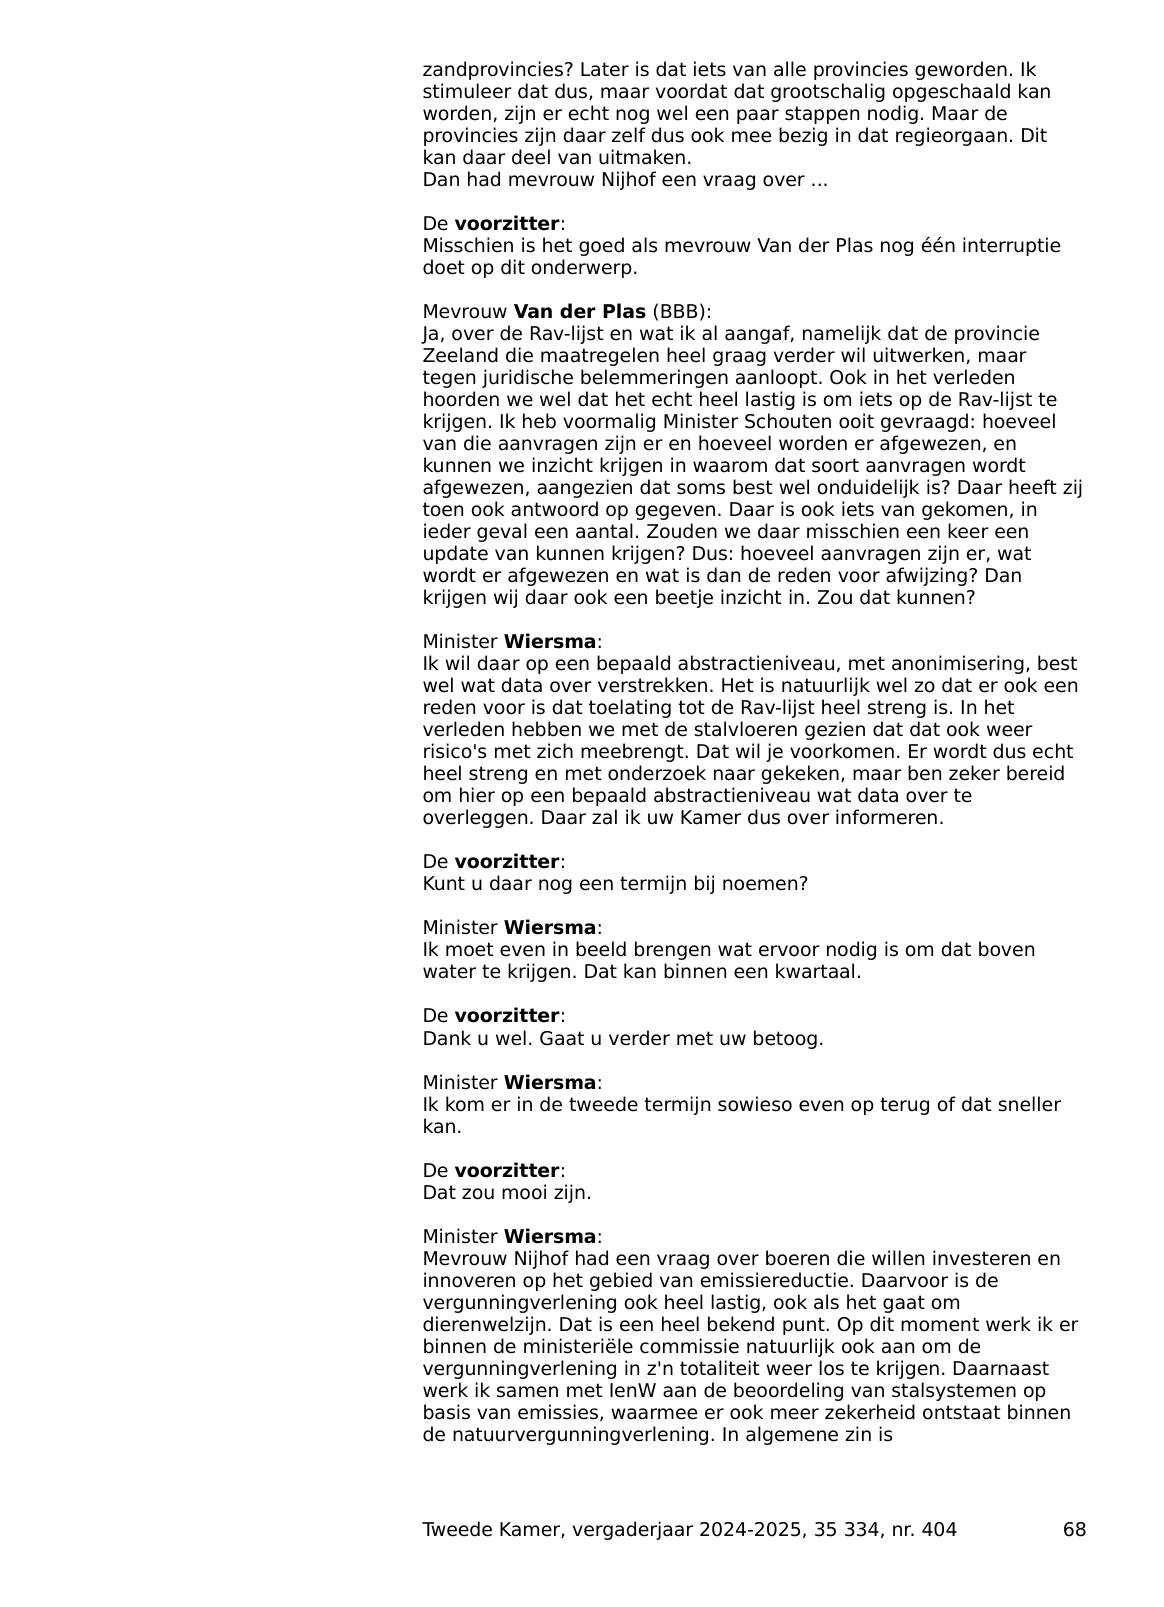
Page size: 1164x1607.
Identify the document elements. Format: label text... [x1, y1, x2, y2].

text Dan had mevrouw Nijhof een vraag over ... [422, 169, 1087, 191]
text Minister Wiersma: [422, 1226, 1087, 1248]
text De voorzitter: [422, 851, 1087, 873]
text Dank u wel. Gaat u verder met uw betoog. [422, 1027, 1087, 1049]
text De voorzitter: [422, 1160, 1087, 1182]
text Minister Wiersma: [422, 631, 1087, 653]
text Ik kom er in de tweede termijn sowieso even op terug of dat sneller kan. [422, 1093, 1087, 1137]
text Ja, over de Rav-lijst en wat ik al aangaf, namelijk dat de provincie Zeeland die maatregelen heel graag verder wil uitwerken, maar tegen juridische belemmeringen aanloopt. Ook in het verleden hoorden we wel dat het echt heel lastig is om iets op de Rav-lijst te krijgen. Ik heb voormalig Minister Schouten ooit gevraagd: hoeveel van die aanvragen zijn er en hoeveel worden er afgewezen, en kunnen we inzicht krijgen in waarom dat soort aanvragen wordt afgewezen, aangezien dat soms best wel onduidelijk is? Daar heeft zij toen ook antwoord op gegeven. Daar is ook iets van gekomen, in ieder geval een aantal. Zouden we daar misschien een keer een update van kunnen krijgen? Dus: hoeveel aanvragen zijn er, wat wordt er afgewezen en wat is dan de reden voor afwijzing? Dan krijgen wij daar ook een beetje inzicht in. Zou dat kunnen? [422, 323, 1087, 609]
text Minister Wiersma: [422, 1072, 1087, 1093]
text Ik wil daar op een bepaald abstractieniveau, met anonimisering, best wel wat data over verstrekken. Het is natuurlijk wel zo dat er ook een reden voor is dat toelating tot de Rav-lijst heel streng is. In het verleden hebben we met de stalvloeren gezien dat dat ook weer risico's met zich meebrengt. Dat wil je voorkomen. Er wordt dus echt heel streng en met onderzoek naar gekeken, maar ben zeker bereid om hier op een bepaald abstractieniveau wat data over te overleggen. Daar zal ik uw Kamer dus over informeren. [422, 653, 1087, 829]
text Kunt u daar nog een termijn bij noemen? [422, 873, 1087, 895]
text zandprovincies? Later is dat iets van alle provincies geworden. Ik stimuleer dat dus, maar voordat dat grootschalig opgeschaald kan worden, zijn er echt nog wel een paar stappen nodig. Maar de provincies zijn daar zelf dus ook mee bezig in dat regieorgaan. Dit kan daar deel van uitmaken. [422, 59, 1087, 169]
text Mevrouw Nijhof had een vraag over boeren die willen investeren en innoveren op het gebied van emissiereductie. Daarvoor is de vergunningverlening ook heel lastig, ook als het gaat om dierenwelzijn. Dat is een heel bekend punt. Op dit moment werk ik er binnen de ministeriële commissie natuurlijk ook aan om de vergunningverlening in z'n totaliteit weer los te krijgen. Daarnaast werk ik samen met IenW aan de beoordeling van stalsystemen op basis van emissies, waarmee er ook meer zekerheid ontstaat binnen de natuurvergunningverlening. In algemene zin is [422, 1248, 1087, 1446]
text De voorzitter: [422, 1005, 1087, 1027]
text Minister Wiersma: [422, 917, 1087, 939]
text Misschien is het goed als mevrouw Van der Plas nog één interruptie doet op dit onderwerp. [422, 235, 1087, 279]
text Dat zou mooi zijn. [422, 1182, 1087, 1204]
text De voorzitter: [422, 213, 1087, 235]
text Mevrouw Van der Plas (BBB): [422, 301, 1087, 323]
text Ik moet even in beeld brengen wat ervoor nodig is om dat boven water te krijgen. Dat kan binnen een kwartaal. [422, 939, 1087, 983]
